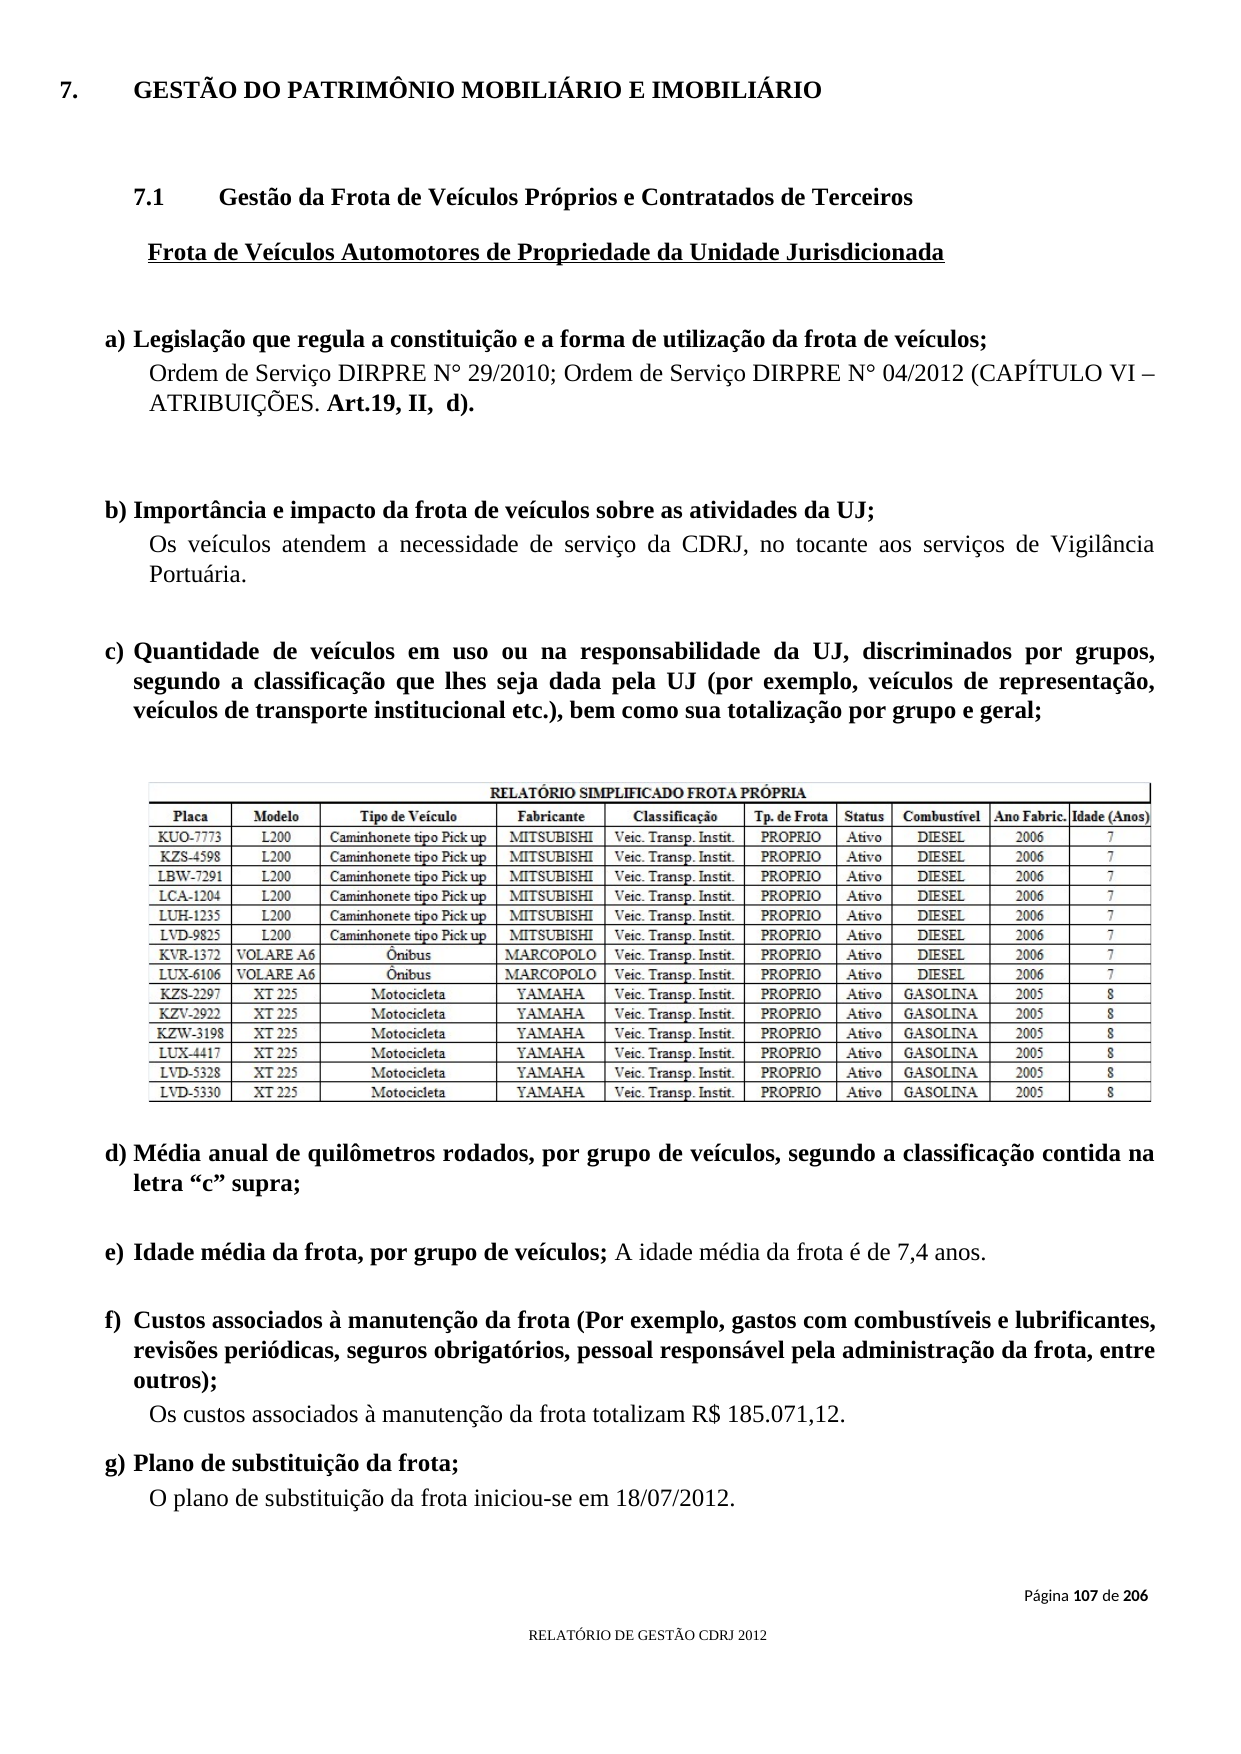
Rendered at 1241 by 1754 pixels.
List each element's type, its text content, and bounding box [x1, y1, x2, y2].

list Legislação que regula a constituição e a forma de utilização da frota de veículos; [104, 324, 1156, 353]
list Custos associados à manutenção da frota (Por exemplo, gastos com combustíveis e lubrificantes, revisões periódicas, seguros obrigatórios, pessoal responsável pela administração da frota, entre outros); [104, 1306, 1156, 1393]
list Importância e impacto da frota de veículos sobre as atividades da UJ; [104, 495, 1156, 524]
text Ordem de Serviço DIRPRE N° 29/2010; Ordem de Serviço DIRPRE N° 04/2012 (CAPÍTULO VI – ATRIBUIÇÕES. Art.19, II, d). [149, 358, 1156, 417]
list GESTÃO DO PATRIMÔNIO MOBILIÁRIO E IMOBILIÁRIO [59, 75, 1156, 104]
text Os veículos atendem a necessidade de serviço da CDRJ, no tocante aos serviços de Vigilância Portuária. [149, 529, 1156, 587]
list Idade média da frota, por grupo de veículos; A idade média da frota é de 7,4 anos. [104, 1237, 1156, 1265]
list Média anual de quilômetros rodados, por grupo de veículos, segundo a classificação contida na letra “c” supra; [104, 1138, 1156, 1197]
list Quantidade de veículos em uso ou na responsabilidade da UJ, discriminados por grupos, segundo a classificação que lhes seja dada pela UJ (por exemplo, veículos de representação, veículos de transporte institucional etc.), bem como sua totalização por grupo e geral; [104, 636, 1156, 724]
text 7.1 Gestão da Frota de Veículos Próprios e Contratados de Terceiros [133, 182, 1156, 211]
subtitle Frota de Veículos Automotores de Propriedade da Unidade Jurisdicionada [147, 237, 1156, 265]
text O plano de substituição da frota iniciou-se em 18/07/2012. [149, 1483, 1156, 1511]
text Os custos associados à manutenção da frota totalizam R$ 185.071,12. [149, 1399, 1156, 1428]
list Plano de substituição da frota; [104, 1448, 1156, 1477]
